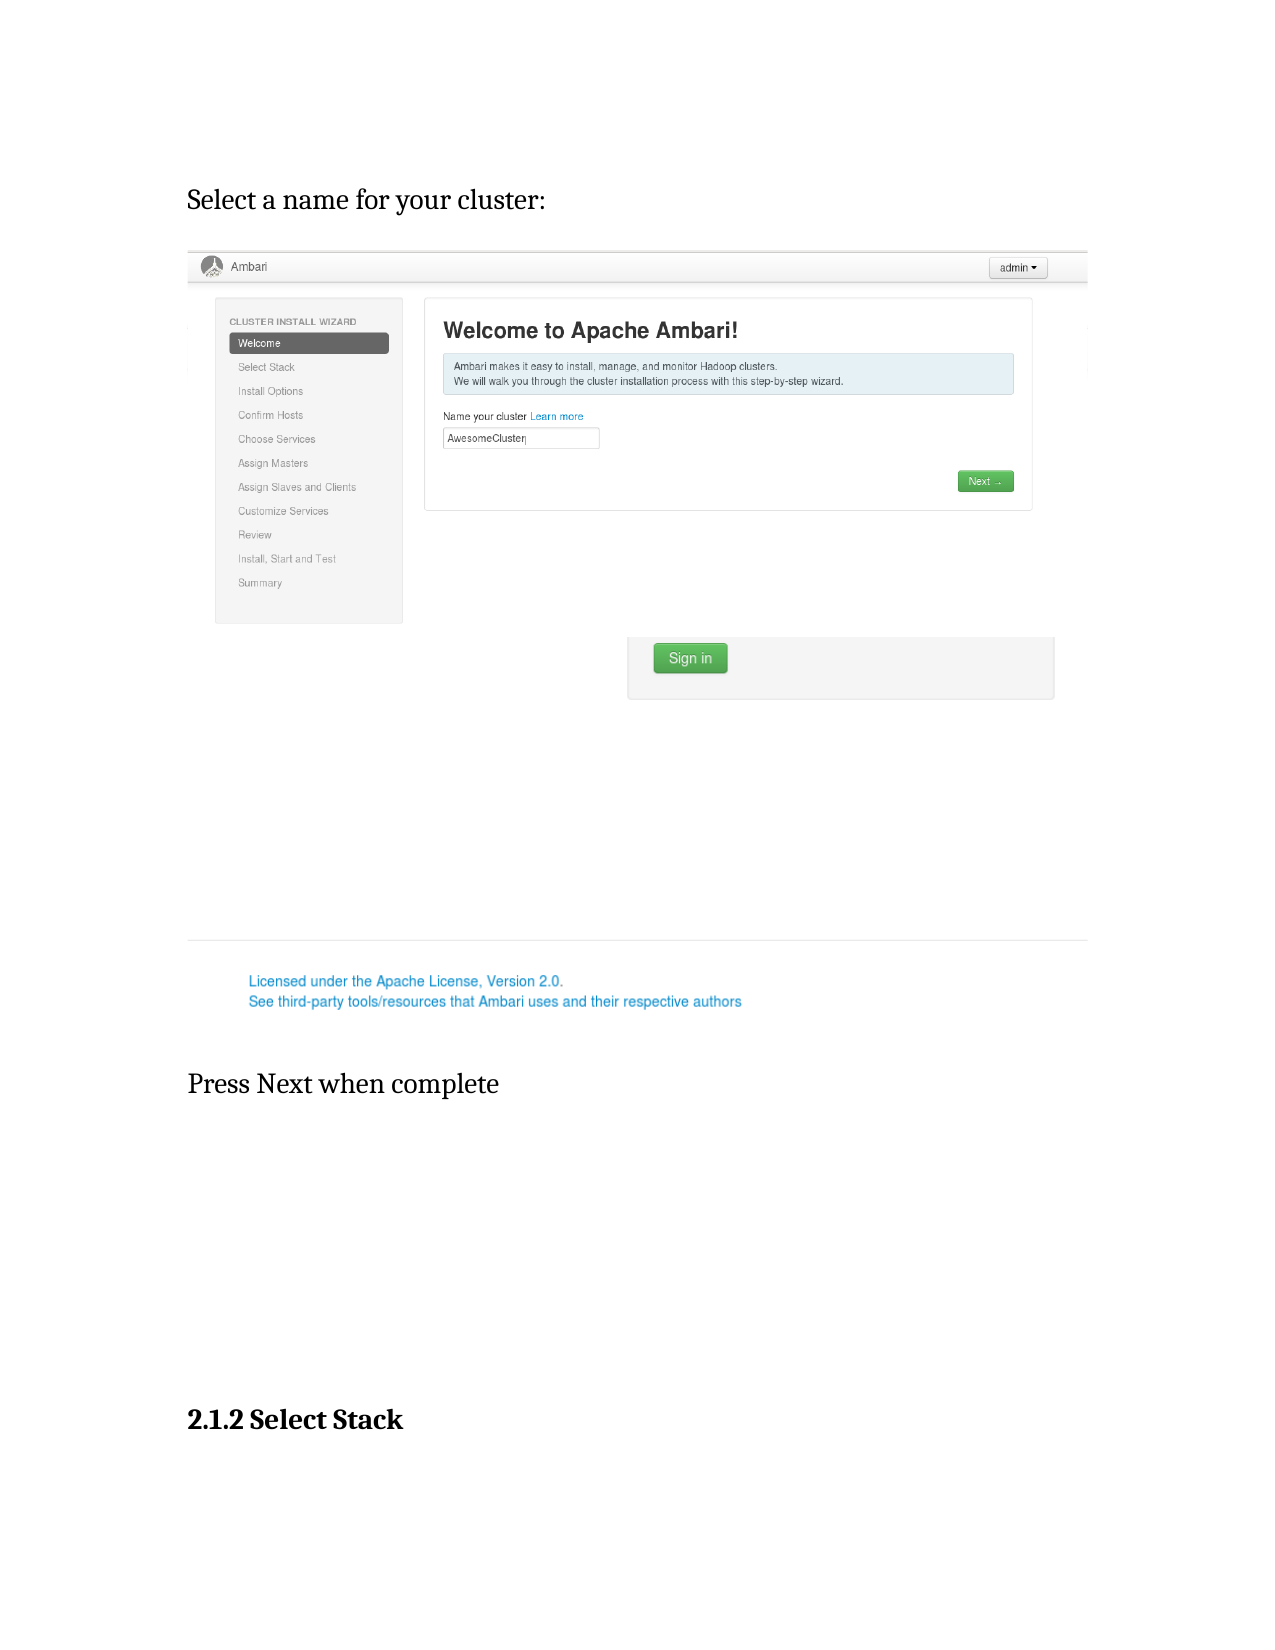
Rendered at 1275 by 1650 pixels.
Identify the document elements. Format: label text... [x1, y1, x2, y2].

text Press Next when complete [187, 1068, 1087, 1101]
picture [187, 250, 1088, 1035]
text 2.1.2 Select Stack [187, 1403, 1087, 1437]
text Select a name for your cluster: [187, 183, 1087, 217]
